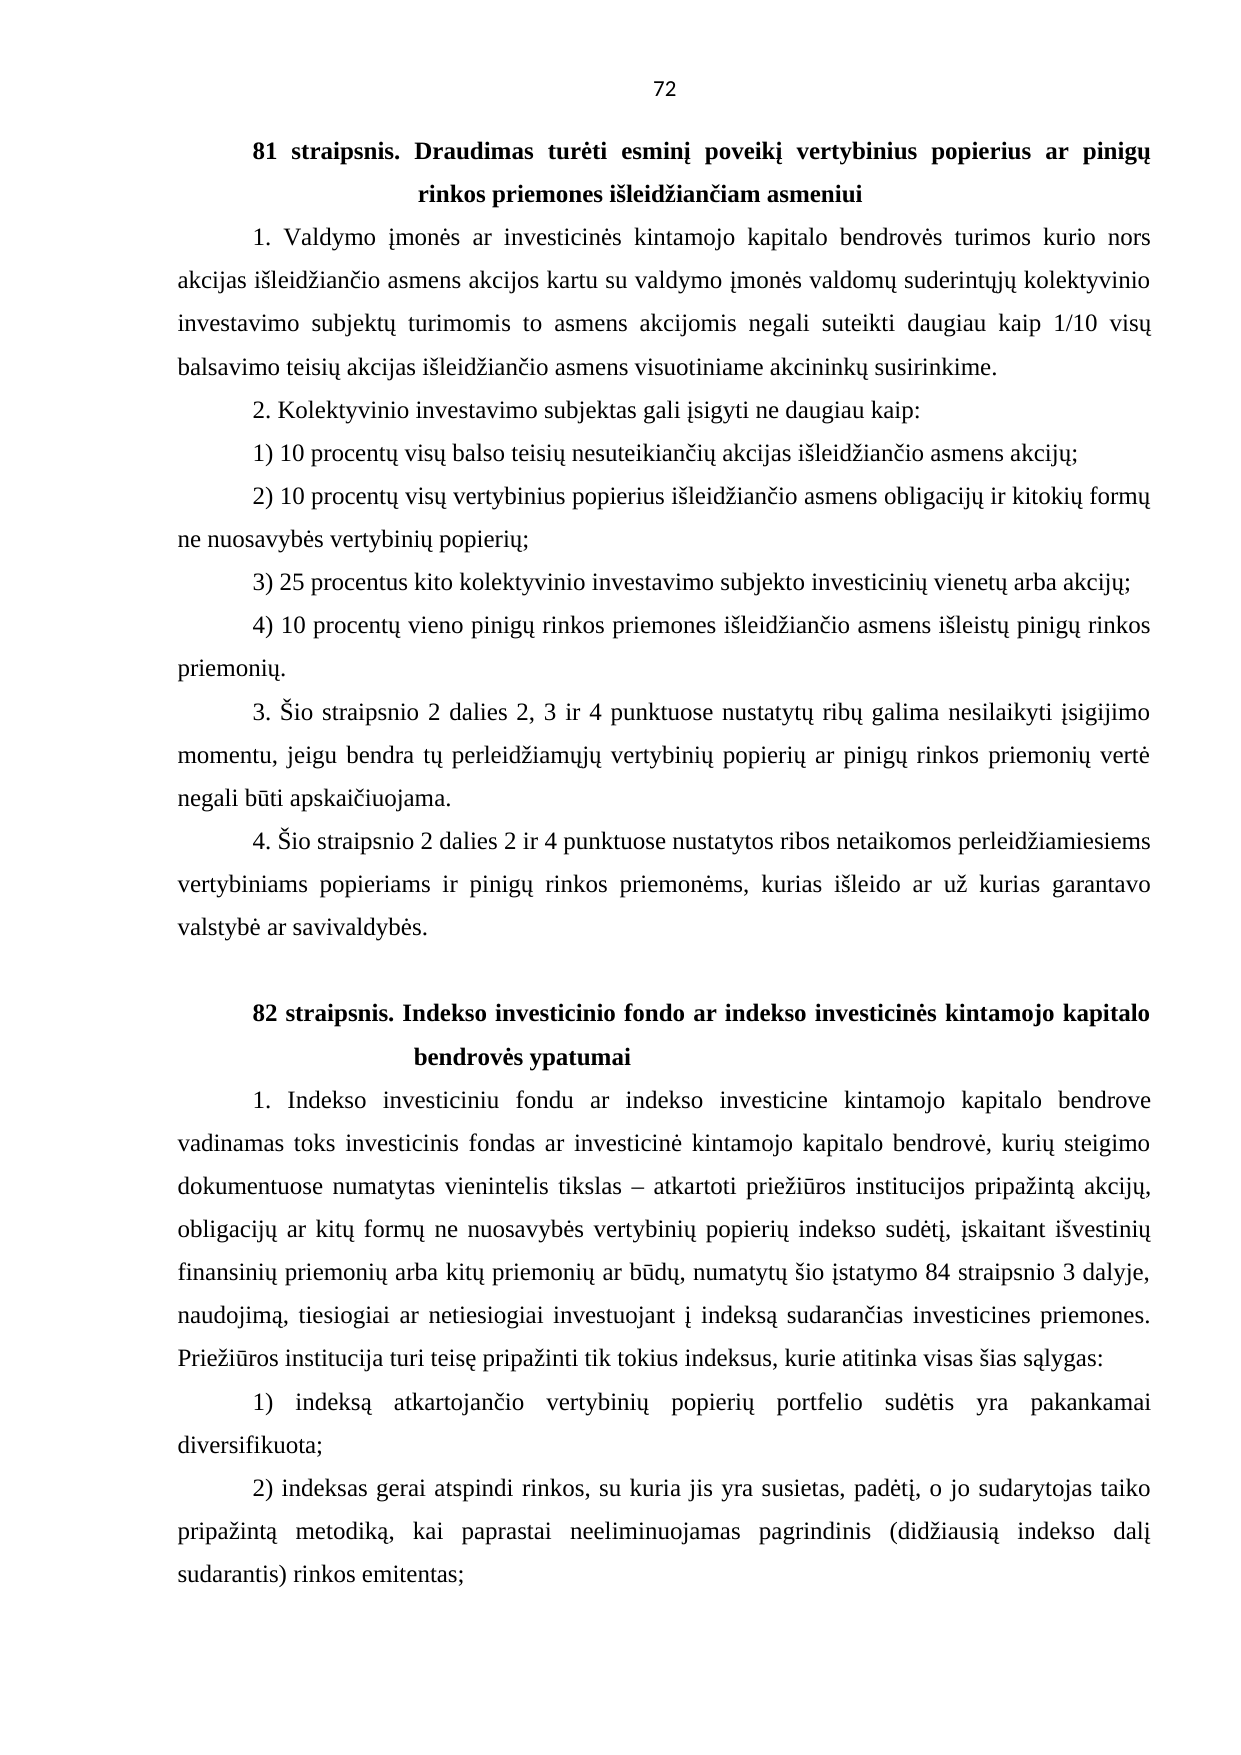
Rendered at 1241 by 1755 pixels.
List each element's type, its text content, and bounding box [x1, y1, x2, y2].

text 1. Indekso investiciniu fondu ar indekso investicine kintamojo kapitalo bendrove vadinamas toks investicinis fondas ar investicinė kintamojo kapitalo bendrovė, kurių steigimo dokumentuose numatytas vienintelis tikslas – atkartoti priežiūros institucijos pripažintą akcijų, obligacijų ar kitų formų ne nuosavybės vertybinių popierių indekso sudėtį, įskaitant išvestinių finansinių priemonių arba kitų priemonių ar būdų, numatytų šio įstatymo 84 straipsnio 3 dalyje, naudojimą, tiesiogiai ar netiesiogiai investuojant į indeksą sudarančias investicines priemones. Priežiūros institucija turi teisę pripažinti tik tokius indeksus, kurie atitinka visas šias sąlygas: [177, 1085, 1152, 1372]
text 4. Šio straipsnio 2 dalies 2 ir 4 punktuose nustatytos ribos netaikomos perleidžiamiesiems vertybiniams popieriams ir pinigų rinkos priemonėms, kurias išleido ar už kurias garantavo valstybė ar savivaldybės. [177, 826, 1152, 941]
text 81 straipsnis. Draudimas turėti esminį poveikį vertybinius popierius ar pinigų rinkos priemones išleidžiančiam asmeniui [252, 136, 1152, 208]
text 1) indeksą atkartojančio vertybinių popierių portfelio sudėtis yra pakankamai diversifikuota; [177, 1387, 1152, 1458]
text 2) indeksas gerai atspindi rinkos, su kuria jis yra susietas, padėtį, o jo sudarytojas taiko pripažintą metodiką, kai paprastai neeliminuojamas pagrindinis (didžiausią indekso dalį sudarantis) rinkos emitentas; [177, 1473, 1152, 1588]
text 1. Valdymo įmonės ar investicinės kintamojo kapitalo bendrovės turimos kurio nors akcijas išleidžiančio asmens akcijos kartu su valdymo įmonės valdomų suderintųjų kolektyvinio investavimo subjektų turimomis to asmens akcijomis negali suteikti daugiau kaip 1/10 visų balsavimo teisių akcijas išleidžiančio asmens visuotiniame akcininkų susirinkime. [177, 222, 1152, 380]
text 4) 10 procentų vieno pinigų rinkos priemones išleidžiančio asmens išleistų pinigų rinkos priemonių. [177, 610, 1152, 682]
text 2. Kolektyvinio investavimo subjektas gali įsigyti ne daugiau kaip: [177, 395, 1152, 423]
text 3. Šio straipsnio 2 dalies 2, 3 ir 4 punktuose nustatytų ribų galima nesilaikyti įsigijimo momentu, jeigu bendra tų perleidžiamųjų vertybinių popierių ar pinigų rinkos priemonių vertė negali būti apskaičiuojama. [177, 697, 1152, 812]
text 1) 10 procentų visų balso teisių nesuteikiančių akcijas išleidžiančio asmens akcijų; [177, 438, 1152, 467]
text 82 straipsnis. Indekso investicinio fondo ar indekso investicinės kintamojo kapitalo bendrovės ypatumai [252, 998, 1152, 1070]
text 3) 25 procentus kito kolektyvinio investavimo subjekto investicinių vienetų arba akcijų; [177, 567, 1152, 596]
text 2) 10 procentų visų vertybinius popierius išleidžiančio asmens obligacijų ir kitokių formų ne nuosavybės vertybinių popierių; [177, 481, 1152, 553]
